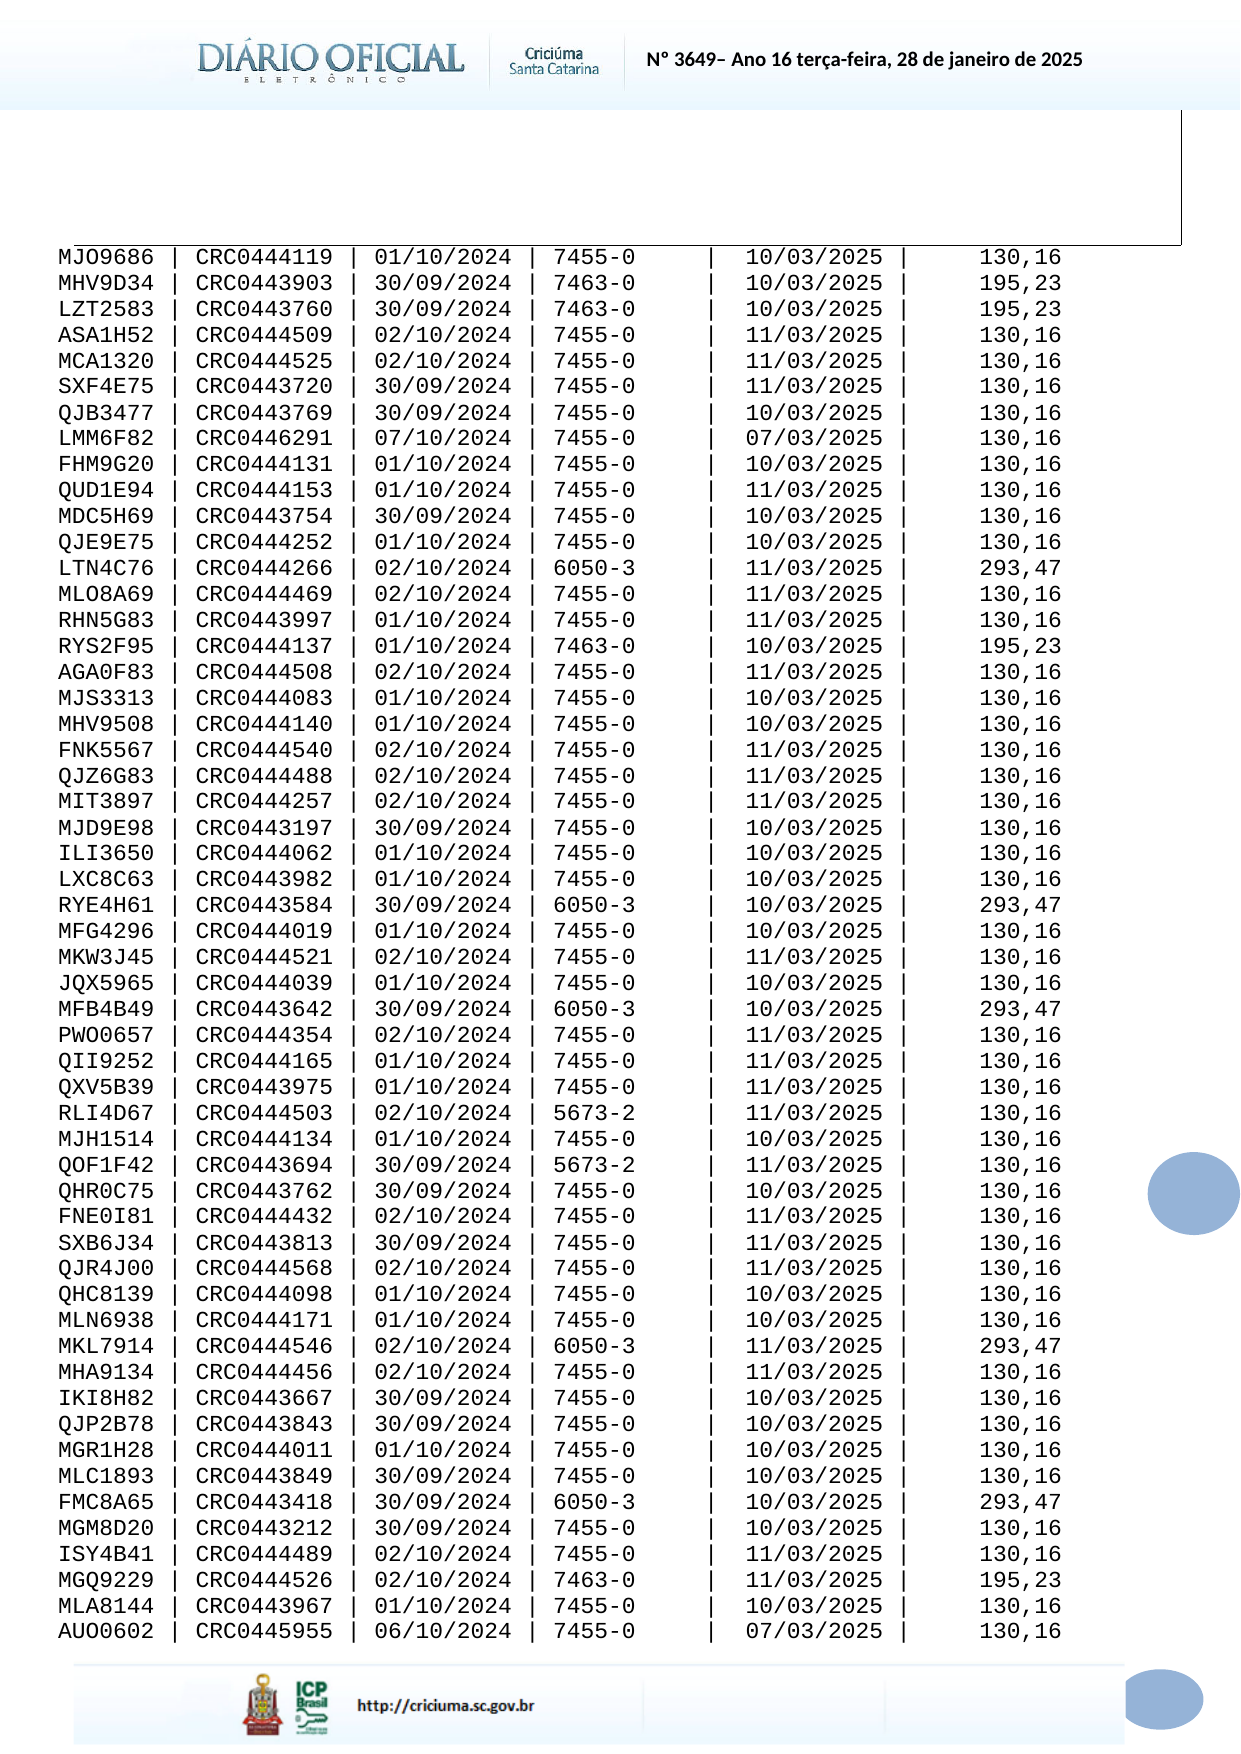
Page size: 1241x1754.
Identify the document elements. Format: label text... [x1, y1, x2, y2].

text MJH1514 | CRC0444134 | 01/10/2024 | 7455-0 | 10/03/2025 | 130,16 [44, 1127, 1181, 1153]
text QUD1E94 | CRC0444153 | 01/10/2024 | 7455-0 | 11/03/2025 | 130,16 [44, 479, 1181, 504]
text MLC1893 | CRC0443849 | 30/09/2024 | 7455-0 | 10/03/2025 | 130,16 [44, 1464, 1181, 1490]
text QJR4J00 | CRC0444568 | 02/10/2024 | 7455-0 | 11/03/2025 | 130,16 [44, 1257, 1181, 1283]
text MLO8A69 | CRC0444469 | 02/10/2024 | 7455-0 | 11/03/2025 | 130,16 [44, 582, 1181, 608]
text MJS3313 | CRC0444083 | 01/10/2024 | 7455-0 | 10/03/2025 | 130,16 [44, 686, 1181, 712]
text MLA8144 | CRC0443967 | 01/10/2024 | 7455-0 | 10/03/2025 | 130,16 [44, 1594, 1181, 1620]
text LMM6F82 | CRC0446291 | 07/10/2024 | 7455-0 | 07/03/2025 | 130,16 [44, 427, 1181, 453]
text MKW3J45 | CRC0444521 | 02/10/2024 | 7455-0 | 11/03/2025 | 130,16 [44, 946, 1181, 971]
text JQX5965 | CRC0444039 | 01/10/2024 | 7455-0 | 10/03/2025 | 130,16 [44, 971, 1181, 997]
text MFG4296 | CRC0444019 | 01/10/2024 | 7455-0 | 10/03/2025 | 130,16 [44, 919, 1181, 946]
text MLN6938 | CRC0444171 | 01/10/2024 | 7455-0 | 10/03/2025 | 130,16 [44, 1309, 1181, 1334]
text AGA0F83 | CRC0444508 | 02/10/2024 | 7455-0 | 11/03/2025 | 130,16 [44, 660, 1181, 686]
text IKI8H82 | CRC0443667 | 30/09/2024 | 7455-0 | 10/03/2025 | 130,16 [44, 1386, 1181, 1412]
text ILI3650 | CRC0444062 | 01/10/2024 | 7455-0 | 10/03/2025 | 130,16 [44, 842, 1181, 868]
text FNE0I81 | CRC0444432 | 02/10/2024 | 7455-0 | 11/03/2025 | 130,16 [44, 1205, 1171, 1231]
text MGM8D20 | CRC0443212 | 30/09/2024 | 7455-0 | 10/03/2025 | 130,16 [44, 1516, 1181, 1542]
text FNK5567 | CRC0444540 | 02/10/2024 | 7455-0 | 11/03/2025 | 130,16 [44, 738, 1181, 764]
text MHV9D34 | CRC0443903 | 30/09/2024 | 7463-0 | 10/03/2025 | 195,23 [44, 271, 1181, 297]
text MGR1H28 | CRC0444011 | 01/10/2024 | 7455-0 | 10/03/2025 | 130,16 [44, 1438, 1181, 1464]
text FHM9G20 | CRC0444131 | 01/10/2024 | 7455-0 | 10/03/2025 | 130,16 [44, 453, 1181, 479]
text QII9252 | CRC0444165 | 01/10/2024 | 7455-0 | 11/03/2025 | 130,16 [44, 1049, 1181, 1075]
text QXV5B39 | CRC0443975 | 01/10/2024 | 7455-0 | 11/03/2025 | 130,16 [44, 1075, 1181, 1101]
text RHN5G83 | CRC0443997 | 01/10/2024 | 7455-0 | 11/03/2025 | 130,16 [44, 608, 1181, 634]
text FMC8A65 | CRC0443418 | 30/09/2024 | 6050-3 | 10/03/2025 | 293,47 [44, 1490, 1181, 1516]
text QJP2B78 | CRC0443843 | 30/09/2024 | 7455-0 | 10/03/2025 | 130,16 [44, 1412, 1181, 1438]
text PWO0657 | CRC0444354 | 02/10/2024 | 7455-0 | 11/03/2025 | 130,16 [44, 1023, 1181, 1049]
text MHV9508 | CRC0444140 | 01/10/2024 | 7455-0 | 10/03/2025 | 130,16 [44, 712, 1181, 738]
text RYS2F95 | CRC0444137 | 01/10/2024 | 7463-0 | 10/03/2025 | 195,23 [44, 634, 1181, 660]
text MIT3897 | CRC0444257 | 02/10/2024 | 7455-0 | 11/03/2025 | 130,16 [44, 790, 1181, 816]
text MJD9E98 | CRC0443197 | 30/09/2024 | 7455-0 | 10/03/2025 | 130,16 [44, 816, 1181, 842]
text QJE9E75 | CRC0444252 | 01/10/2024 | 7455-0 | 10/03/2025 | 130,16 [44, 531, 1181, 556]
text MFB4B49 | CRC0443642 | 30/09/2024 | 6050-3 | 10/03/2025 | 293,47 [44, 997, 1181, 1023]
text MDC5H69 | CRC0443754 | 30/09/2024 | 7455-0 | 10/03/2025 | 130,16 [44, 504, 1181, 531]
text MCA1320 | CRC0444525 | 02/10/2024 | 7455-0 | 11/03/2025 | 130,16 [44, 349, 1181, 375]
text SXF4E75 | CRC0443720 | 30/09/2024 | 7455-0 | 11/03/2025 | 130,16 [44, 375, 1181, 401]
text QOF1F42 | CRC0443694 | 30/09/2024 | 5673-2 | 11/03/2025 | 130,16 [44, 1153, 1180, 1179]
text LTN4C76 | CRC0444266 | 02/10/2024 | 6050-3 | 11/03/2025 | 293,47 [44, 556, 1181, 582]
text MGQ9229 | CRC0444526 | 02/10/2024 | 7463-0 | 11/03/2025 | 195,23 [44, 1568, 1181, 1594]
text MKL7914 | CRC0444546 | 02/10/2024 | 6050-3 | 11/03/2025 | 293,47 [44, 1334, 1181, 1361]
text QJB3477 | CRC0443769 | 30/09/2024 | 7455-0 | 10/03/2025 | 130,16 [44, 401, 1181, 427]
text LXC8C63 | CRC0443982 | 01/10/2024 | 7455-0 | 10/03/2025 | 130,16 [44, 868, 1181, 894]
text ISY4B41 | CRC0444489 | 02/10/2024 | 7455-0 | 11/03/2025 | 130,16 [44, 1542, 1181, 1568]
text MHA9134 | CRC0444456 | 02/10/2024 | 7455-0 | 11/03/2025 | 130,16 [44, 1361, 1181, 1386]
text QHR0C75 | CRC0443762 | 30/09/2024 | 7455-0 | 10/03/2025 | 130,16 [44, 1179, 1150, 1205]
text RYE4H61 | CRC0443584 | 30/09/2024 | 6050-3 | 10/03/2025 | 293,47 [44, 894, 1181, 919]
text QHC8139 | CRC0444098 | 01/10/2024 | 7455-0 | 10/03/2025 | 130,16 [44, 1283, 1181, 1309]
text MJO9686 | CRC0444119 | 01/10/2024 | 7455-0 | 10/03/2025 | 130,16 [44, 245, 1181, 271]
text LZT2583 | CRC0443760 | 30/09/2024 | 7463-0 | 10/03/2025 | 195,23 [44, 297, 1181, 323]
text RLI4D67 | CRC0444503 | 02/10/2024 | 5673-2 | 11/03/2025 | 130,16 [44, 1101, 1181, 1127]
text AUO0602 | CRC0445955 | 06/10/2024 | 7455-0 | 07/03/2025 | 130,16 [44, 1620, 1181, 1646]
text SXB6J34 | CRC0443813 | 30/09/2024 | 7455-0 | 11/03/2025 | 130,16 [44, 1231, 1181, 1257]
text ASA1H52 | CRC0444509 | 02/10/2024 | 7455-0 | 11/03/2025 | 130,16 [44, 323, 1181, 349]
text QJZ6G83 | CRC0444488 | 02/10/2024 | 7455-0 | 11/03/2025 | 130,16 [44, 764, 1181, 790]
